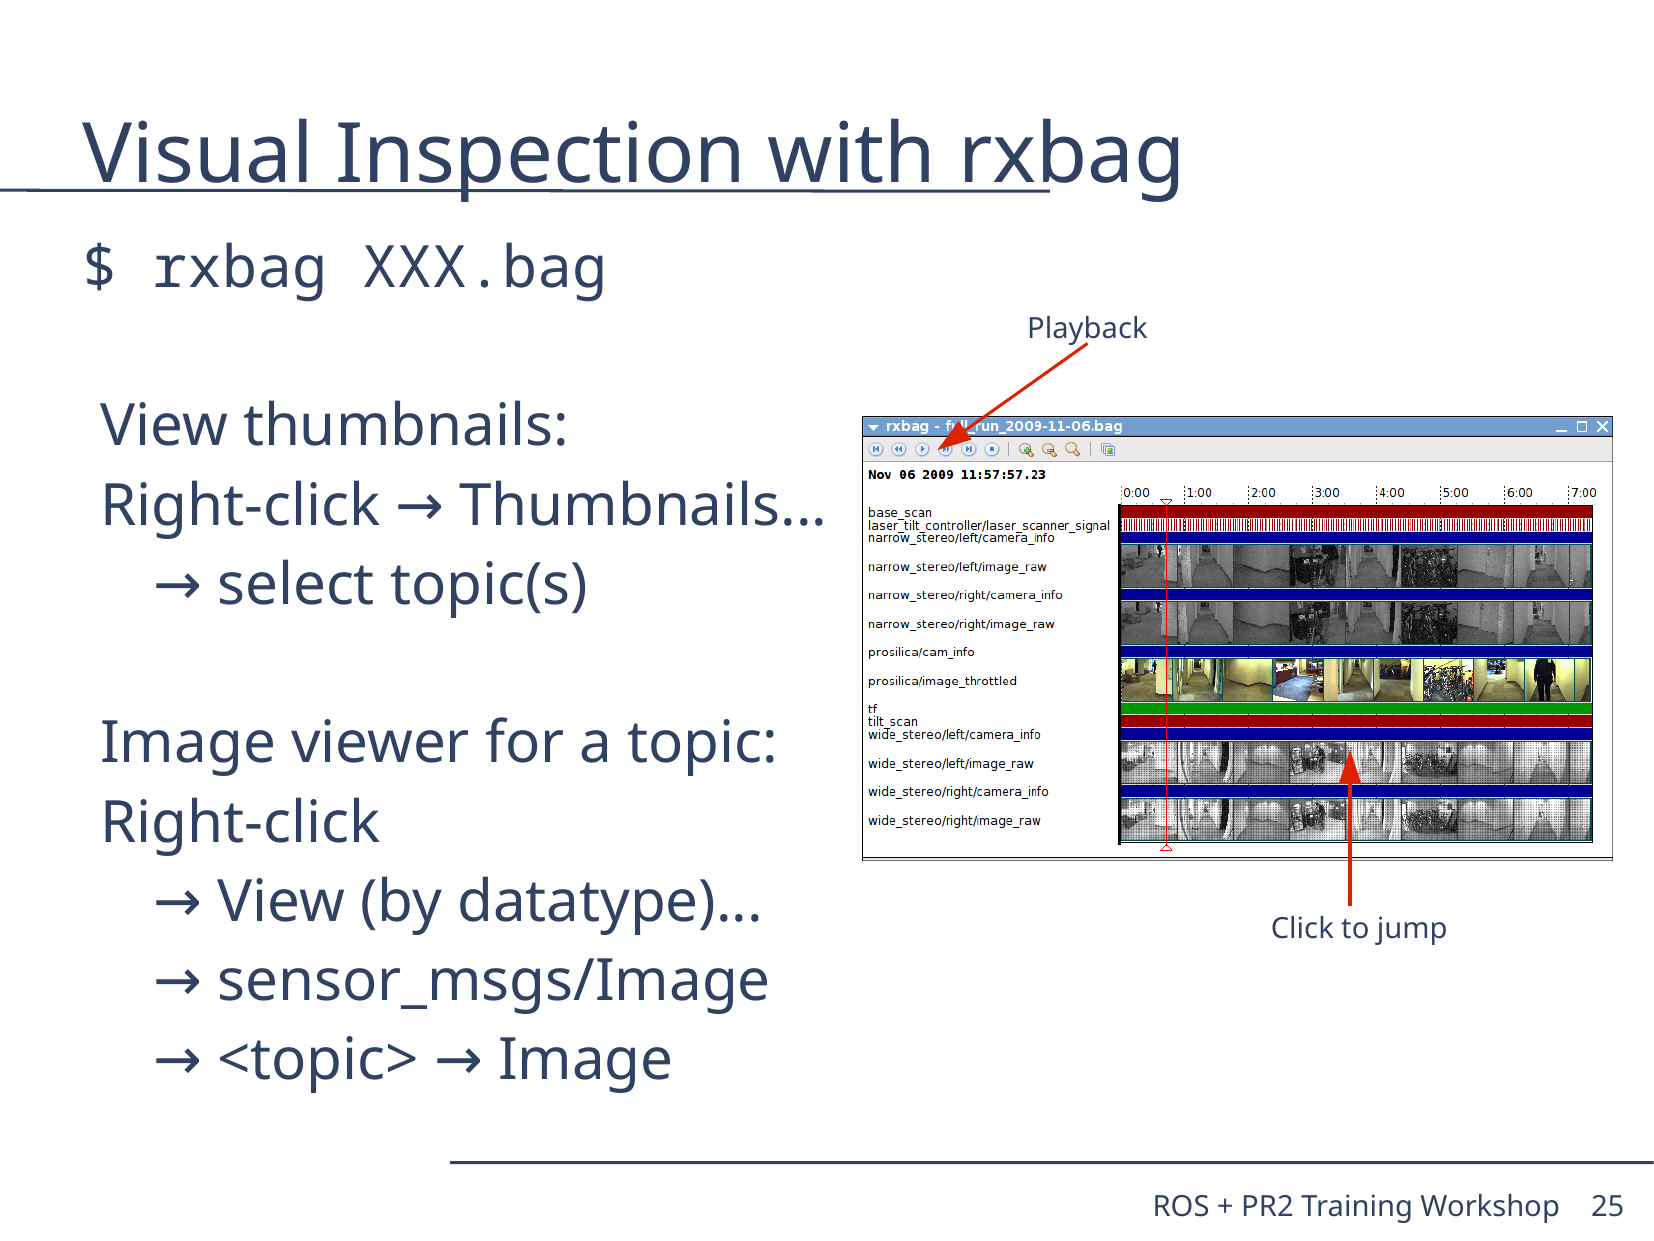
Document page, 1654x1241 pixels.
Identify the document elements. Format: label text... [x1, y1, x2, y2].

list $ rxbag XXX.bag View thumbnails: Right-click → Thumbnails... → select topic(s) Image viewer for a topic: Right-click → View (by datatype)... → sensor_msgs/Image → <topic> → Image www.ros.org/wiki/rxbag [82, 225, 863, 1201]
title Visual Inspection with rxbag [82, 75, 1571, 226]
text_box Click to jump [1237, 900, 1463, 950]
text_box Playback [975, 300, 1163, 350]
picture [862, 416, 1613, 861]
